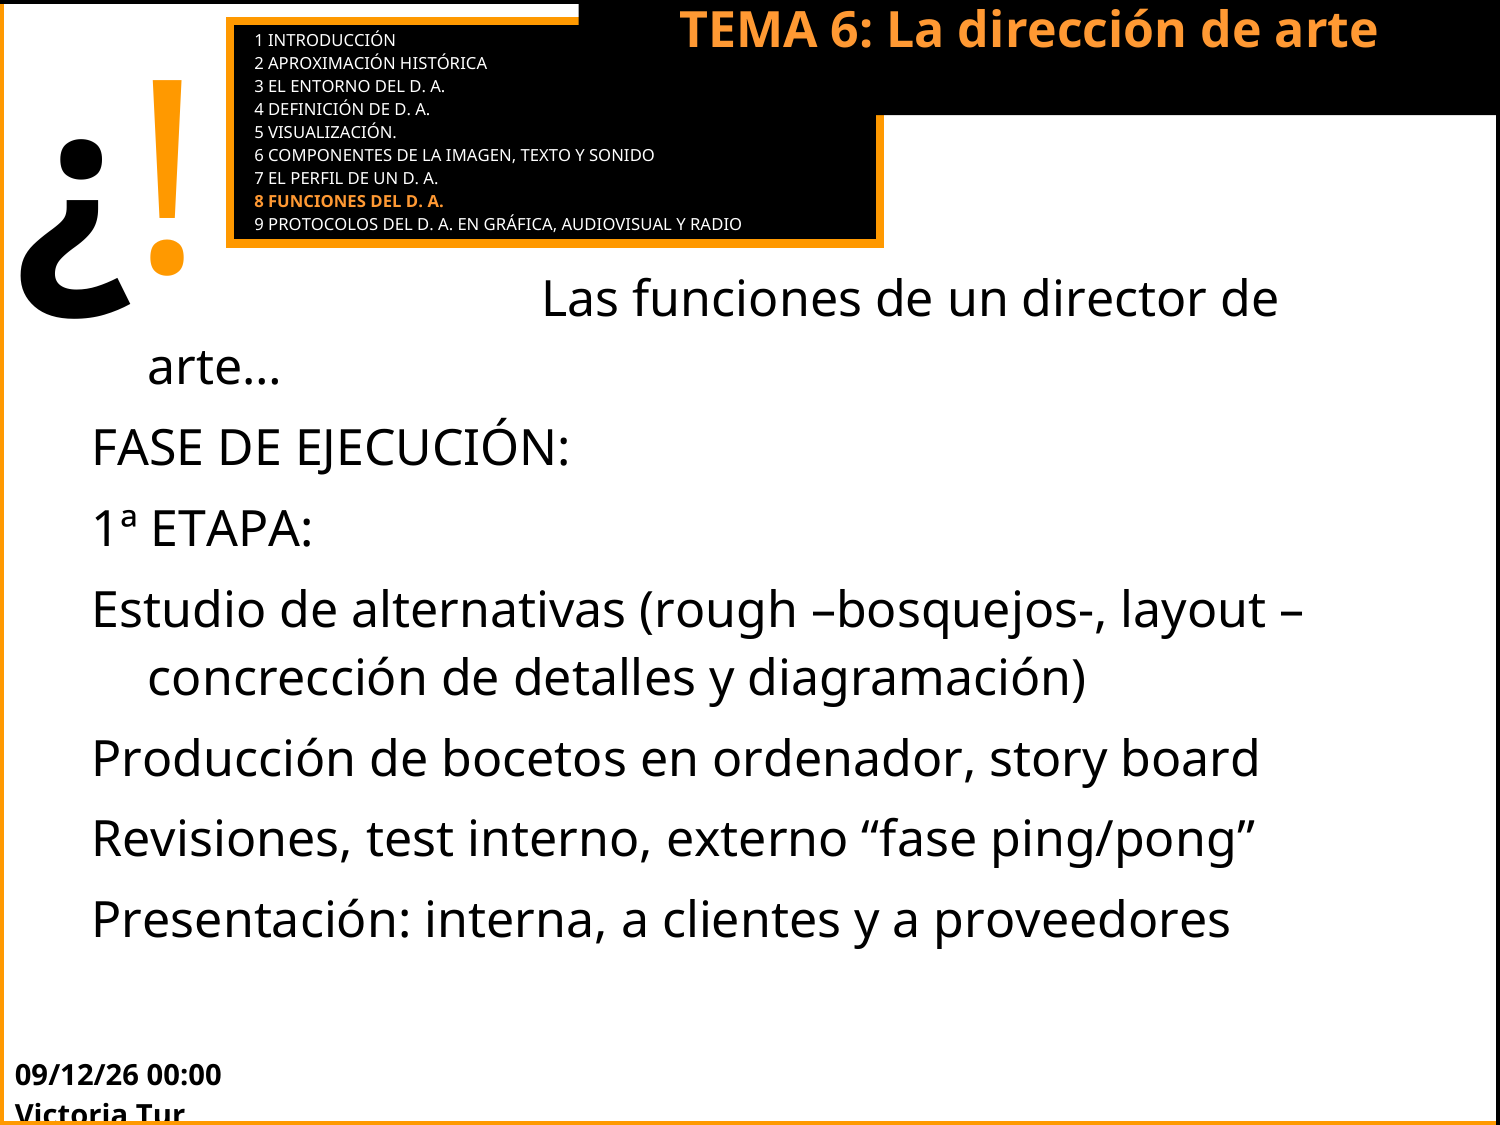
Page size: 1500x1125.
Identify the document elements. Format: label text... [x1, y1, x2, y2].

text_box TEMA 6: La dirección de arte [578, 0, 1500, 116]
list Las funciones de un director de arte… FASE DE EJECUCIÓN: 1ª ETAPA: Estudio de alternativas (rough –bosquejos-, layout –concrección de detalles y diagramación) Producción de bocetos en ordenador, story board Revisiones, test interno, externo “fase ping/pong” Presentación: interna, a clientes y a proveedores [76, 255, 1427, 998]
text_box 1 INTRODUCCIÓN 2 APROXIMACIÓN HISTÓRICA 3 EL ENTORNO DEL D. A. 4 DEFINICIÓN DE D. A. 5 VISUALIZACIÓN. 6 COMPONENTES DE LA IMAGEN, TEXTO Y SONIDO 7 EL PERFIL DE UN D. A. 8 FUNCIONES DEL D. A. 9 PROTOCOLOS DEL D. A. EN GRÁFICA, AUDIOVISUAL Y RADIO [230, 20, 880, 244]
